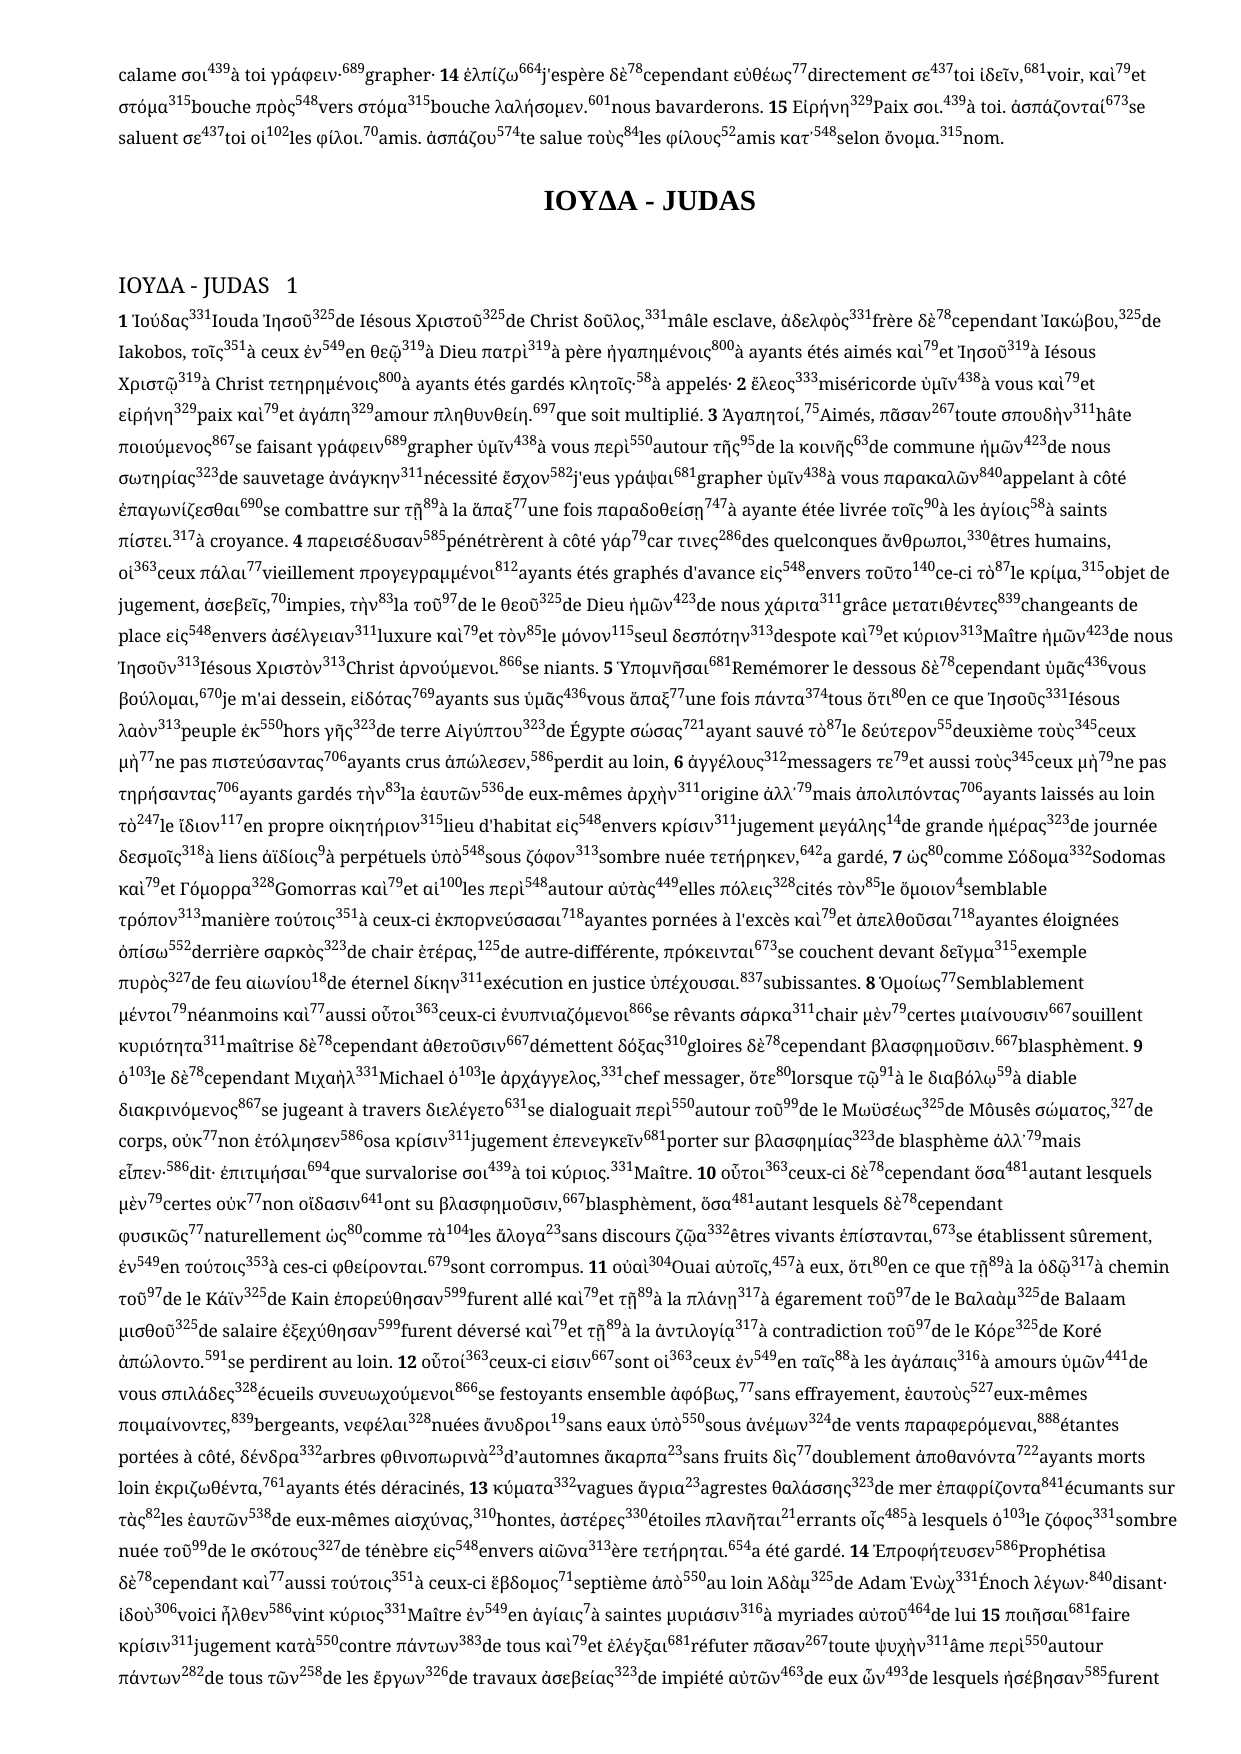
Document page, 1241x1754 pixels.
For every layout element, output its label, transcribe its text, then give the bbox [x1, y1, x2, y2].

text ΙΟΥΔΑ - JUDAS 1 [118, 270, 1181, 300]
subtitle ΙΟΥΔΑ - JUDAS [118, 183, 1181, 216]
text 1 Ὁ103Le πρεσβύτερος71plus ancien Γαΐῳ319à Gaios τῷ91à le ἀγαπητῷ,10à aimé, ὃν480lequel ἐγὼ431moi ἀγαπῶ664j'aime ἐν549en ἀληθείᾳ.317à vérité. 2 Ἀγαπητέ,76Aimé, περὶ550autour πάντων385de tous εὔχομαί670je me souhaite σε437toi εὐοδοῦσθαι692être cheminé bien καὶ79et ὑγιαίνειν,689être sain, καθὼς77de haut en bas comme εὐοδοῦταί680est cheminé bien σου442de toi ἡ101la ψυχή.329âme. 3 ἐχάρην596je fus été de joie γὰρ79car λίαν77extrêmement ἐρχομένων860de se venants ἀδελφῶν324de frères καὶ79et μαρτυρούντων833de témoignants σου442de toi τῇ89à la ἀληθείᾳ,317à vérité, καθὼς77de haut en bas comme σὺ448toi ἐν549en ἀληθείᾳ317à vérité περιπατεῖς666tu piétines autour 4 μειζοτέραν51plus grande τούτων359de ces-ci οὐκ77non ἔχω664j'ai χαράν,311joie, ἵνα77afin que ἀκούω917que j'écoute τὰ86les ἐμὰ219miens τέκνα314enfants ἐν549en τῇ89à la ἀληθείᾳ317à vérité περιπατοῦντα.823piétinants autour. 5 Ἀγαπητέ,76Aimé, πιστὸν55croyable ποιεῖς666tu fais ὃ482lequel ἐὰν340si le cas échéant ἐργάσῃ903que tu te mettes au travail εἰς548envers τοὺς84les ἀδελφοὺς312frères καὶ79et τοῦτο348ce-ci ξένους,52étrangers, 6 οἳ497lesquels ἐμαρτύρησάν585témoignèrent σου442de toi τῇ89à la ἀγάπῃ317à amour ἐνώπιον552en devant ἐκκλησίας,323de église, οὓς479lesquels καλῶς77bellement ποιήσεις604tu feras προπέμψας721ayant mandé en avant ἀξίως77dignement τοῦ97de le θεοῦ·325de Dieu· 7 ὑπὲρ550au-dessus γὰρ79car τοῦ99de le ὀνόματος327de nom ἐξῆλθον585sortirent μηδὲν375pas un λαμβάνοντες839prenants ἀπὸ550au loin τῶν96de les ἐθνικῶν.64de ethniques. 8 ἡμεῖς430nous οὖν79donc ὀφείλομεν663nous devons ὑπολαμβάνειν689prendre en dessous τοὺς84les τοιούτους,345tels, ἵνα80afin que συνεργοὶ46co-travailleurs γινώμεθα922que nous nous devenions τῇ89à la ἀληθείᾳ.317à vérité. 9 Ἔγραψά582Je graphai τι375un quelconque τῇ89à la ἐκκλησίᾳ·317à église· ἀλλ᾽79mais ὁ364celui φιλοπρωτεύων840affectionnant être premier αὐτῶν463de eux Διοτρέφης331Diotrephes οὐκ77non ἐπιδέχεται674se accepte sûrement ἡμᾶς.416nous. 10 διὰ548par le fait de τοῦτο,348ce-ci, ἐὰν80si le cas échéant ἔλθω,895que je vienne, ὑπομνήσω602je remémorerai le dessous αὐτοῦ464de lui τὰ86les ἔργα314travaux ἃ481lesquels ποιεῖ668fait λόγοις318à discours πονηροῖς9à méchants φλυαρῶν840bavardant des bêtises ἡμᾶς,416nous, καὶ79et μὴ79ne pas ἀρκούμενος891étant suffit ἐπὶ549sur τούτοις353à ces-ci οὔτε79ni αὐτὸς542lui-même ἐπιδέχεται674se accepte sûrement τοὺς84les ἀδελφοὺς312frères καὶ79et τοὺς345ceux βουλομένους848se ayants dessein κωλύει668empêche καὶ79et ἐκ550hors τῆς95de la ἐκκλησίας323de église ἐκβάλλει.668éjecte. 11 Ἀγαπητέ,76Aimé, μὴ79ne pas μιμοῦ574te mime τὸ87le κακὸν55malicieux ἀλλὰ79mais τὸ87le ἀγαθόν.55bon. ὁ364celui ἀγαθοποιῶν840faisant bon ἐκ550hors τοῦ97de le θεοῦ325de Dieu ἐστιν·668est· ὁ364celui κακοποιῶν840faisant mal οὐχ77non ἑώρακεν642a vu τὸν85le θεόν.313Dieu. 12 Δημητρίῳ319à Démétrios μεμαρτύρηται654a été témoigné ὑπὸ550sous πάντων383de tous καὶ79et ὑπὸ550sous αὐτῆς535de elle-même τῆς95de la ἀληθείας·323de vérité· καὶ77aussi ἡμεῖς430nous δὲ78cependant μαρτυροῦμεν,663nous témoignons, καὶ79et οἶδας640tu as su ὅτι80en ce que ἡ101la μαρτυρία329déposition de témoignage ἡμῶν423de nous ἀληθής45vrai ἐστιν.668est. 13 Πολλὰ374Nombreux εἶχον621j'avais γράψαι681grapher σοι439à toi ἀλλ᾽79mais οὐ77non θέλω664je veux διὰ550par μέλανος67de noir καὶ79et καλάμου325de calame σοι439à toi γράφειν·689grapher· 14 ἐλπίζω664j'espère δὲ78cependant εὐθέως77directement σε437toi ἰδεῖν,681voir, καὶ79et στόμα315bouche πρὸς548vers στόμα315bouche λαλήσομεν.601nous bavarderons. 15 Εἰρήνη329Paix σοι.439à toi. ἀσπάζονταί673se saluent σε437toi οἱ102les φίλοι.70amis. ἀσπάζου574te salue τοὺς84les φίλους52amis κατ᾽548selon ὄνομα.315nom. [118, 59, 1181, 150]
text 1 Ἰούδας331Iouda Ἰησοῦ325de Iésous Χριστοῦ325de Christ δοῦλος,331mâle esclave, ἀδελφὸς331frère δὲ78cependant Ἰακώβου,325de Iakobos, τοῖς351à ceux ἐν549en θεῷ319à Dieu πατρὶ319à père ἠγαπημένοις800à ayants étés aimés καὶ79et Ἰησοῦ319à Iésous Χριστῷ319à Christ τετηρημένοις800à ayants étés gardés κλητοῖς·58à appelés· 2 ἔλεος333miséricorde ὑμῖν438à vous καὶ79et εἰρήνη329paix καὶ79et ἀγάπη329amour πληθυνθείη.697que soit multiplié. 3 Ἀγαπητοί,75Aimés, πᾶσαν267toute σπουδὴν311hâte ποιούμενος867se faisant γράφειν689grapher ὑμῖν438à vous περὶ550autour τῆς95de la κοινῆς63de commune ἡμῶν423de nous σωτηρίας323de sauvetage ἀνάγκην311nécessité ἔσχον582j'eus γράψαι681grapher ὑμῖν438à vous παρακαλῶν840appelant à côté ἐπαγωνίζεσθαι690se combattre sur τῇ89à la ἅπαξ77une fois παραδοθείσῃ747à ayante étée livrée τοῖς90à les ἁγίοις58à saints πίστει.317à croyance. 4 παρεισέδυσαν585pénétrèrent à côté γάρ79car τινες286des quelconques ἄνθρωποι,330êtres humains, οἱ363ceux πάλαι77vieillement προγεγραμμένοι812ayants étés graphés d'avance εἰς548envers τοῦτο140ce-ci τὸ87le κρίμα,315objet de jugement, ἀσεβεῖς,70impies, τὴν83la τοῦ97de le θεοῦ325de Dieu ἡμῶν423de nous χάριτα311grâce μετατιθέντες839changeants de place εἰς548envers ἀσέλγειαν311luxure καὶ79et τὸν85le μόνον115seul δεσπότην313despote καὶ79et κύριον313Maître ἡμῶν423de nous Ἰησοῦν313Iésous Χριστὸν313Christ ἀρνούμενοι.866se niants. 5 Ὑπομνῆσαι681Remémorer le dessous δὲ78cependant ὑμᾶς436vous βούλομαι,670je m'ai dessein, εἰδότας769ayants sus ὑμᾶς436vous ἅπαξ77une fois πάντα374tous ὅτι80en ce que Ἰησοῦς331Iésous λαὸν313peuple ἐκ550hors γῆς323de terre Αἰγύπτου323de Égypte σώσας721ayant sauvé τὸ87le δεύτερον55deuxième τοὺς345ceux μὴ77ne pas πιστεύσαντας706ayants crus ἀπώλεσεν,586perdit au loin, 6 ἀγγέλους312messagers τε79et aussi τοὺς345ceux μὴ79ne pas τηρήσαντας706ayants gardés τὴν83la ἑαυτῶν536de eux-mêmes ἀρχὴν311origine ἀλλ᾽79mais ἀπολιπόντας706ayants laissés au loin τὸ247le ἴδιον117en propre οἰκητήριον315lieu d'habitat εἰς548envers κρίσιν311jugement μεγάλης14de grande ἡμέρας323de journée δεσμοῖς318à liens ἀϊδίοις9à perpétuels ὑπὸ548sous ζόφον313sombre nuée τετήρηκεν,642a gardé, 7 ὡς80comme Σόδομα332Sodomas καὶ79et Γόμορρα328Gomorras καὶ79et αἱ100les περὶ548autour αὐτὰς449elles πόλεις328cités τὸν85le ὅμοιον4semblable τρόπον313manière τούτοις351à ceux-ci ἐκπορνεύσασαι718ayantes pornées à l'excès καὶ79et ἀπελθοῦσαι718ayantes éloignées ὀπίσω552derrière σαρκὸς323de chair ἑτέρας,125de autre-différente, πρόκεινται673se couchent devant δεῖγμα315exemple πυρὸς327de feu αἰωνίου18de éternel δίκην311exécution en justice ὑπέχουσαι.837subissantes. 8 Ὁμοίως77Semblablement μέντοι79néanmoins καὶ77aussi οὗτοι363ceux-ci ἐνυπνιαζόμενοι866se rêvants σάρκα311chair μὲν79certes μιαίνουσιν667souillent κυριότητα311maîtrise δὲ78cependant ἀθετοῦσιν667démettent δόξας310gloires δὲ78cependant βλασφημοῦσιν.667blasphèment. 9 ὁ103le δὲ78cependant Μιχαὴλ331Michael ὁ103le ἀρχάγγελος,331chef messager, ὅτε80lorsque τῷ91à le διαβόλῳ59à diable διακρινόμενος867se jugeant à travers διελέγετο631se dialoguait περὶ550autour τοῦ99de le Μωϋσέως325de Môusês σώματος,327de corps, οὐκ77non ἐτόλμησεν586osa κρίσιν311jugement ἐπενεγκεῖν681porter sur βλασφημίας323de blasphème ἀλλ᾽79mais εἶπεν·586dit· ἐπιτιμήσαι694que survalorise σοι439à toi κύριος.331Maître. 10 οὗτοι363ceux-ci δὲ78cependant ὅσα481autant lesquels μὲν79certes οὐκ77non οἴδασιν641ont su βλασφημοῦσιν,667blasphèment, ὅσα481autant lesquels δὲ78cependant φυσικῶς77naturellement ὡς80comme τὰ104les ἄλογα23sans discours ζῷα332êtres vivants ἐπίστανται,673se établissent sûrement, ἐν549en τούτοις353à ces-ci φθείρονται.679sont corrompus. 11 οὐαὶ304Ouai αὐτοῖς,457à eux, ὅτι80en ce que τῇ89à la ὁδῷ317à chemin τοῦ97de le Κάϊν325de Kain ἐπορεύθησαν599furent allé καὶ79et τῇ89à la πλάνῃ317à égarement τοῦ97de le Βαλαὰμ325de Balaam μισθοῦ325de salaire ἐξεχύθησαν599furent déversé καὶ79et τῇ89à la ἀντιλογίᾳ317à contradiction τοῦ97de le Κόρε325de Koré ἀπώλοντο.591se perdirent au loin. 12 οὗτοί363ceux-ci εἰσιν667sont οἱ363ceux ἐν549en ταῖς88à les ἀγάπαις316à amours ὑμῶν441de vous σπιλάδες328écueils συνευωχούμενοι866se festoyants ensemble ἀφόβως,77sans effrayement, ἑαυτοὺς527eux-mêmes ποιμαίνοντες,839bergeants, νεφέλαι328nuées ἄνυδροι19sans eaux ὑπὸ550sous ἀνέμων324de vents παραφερόμεναι,888étantes portées à côté, δένδρα332arbres φθινοπωρινὰ23d’automnes ἄκαρπα23sans fruits δὶς77doublement ἀποθανόντα722ayants morts loin ἐκριζωθέντα,761ayants étés déracinés, 13 κύματα332vagues ἄγρια23agrestes θαλάσσης323de mer ἐπαφρίζοντα841écumants sur τὰς82les ἑαυτῶν538de eux-mêmes αἰσχύνας,310hontes, ἀστέρες330étoiles πλανῆται21errants οἷς485à lesquels ὁ103le ζόφος331sombre nuée τοῦ99de le σκότους327de ténèbre εἰς548envers αἰῶνα313ère τετήρηται.654a été gardé. 14 Ἐπροφήτευσεν586Prophétisa δὲ78cependant καὶ77aussi τούτοις351à ceux-ci ἕβδομος71septième ἀπὸ550au loin Ἀδὰμ325de Adam Ἑνὼχ331Énoch λέγων·840disant· ἰδοὺ306voici ἦλθεν586vint κύριος331Maître ἐν549en ἁγίαις7à saintes μυριάσιν316à myriades αὐτοῦ464de lui 15 ποιῆσαι681faire κρίσιν311jugement κατὰ550contre πάντων383de tous καὶ79et ἐλέγξαι681réfuter πᾶσαν267toute ψυχὴν311âme περὶ550autour πάντων282de tous τῶν258de les ἔργων326de travaux ἀσεβείας323de impiété αὐτῶν463de eux ὧν493de lesquels ἠσέβησαν585furent impie καὶ79et περὶ550autour πάντων282de tous τῶν98de les σκληρῶν66de durs ὧν493de lesquels ἐλάλησαν585bavardèrent κατ᾽550contre αὐτοῦ464de lui ἁμαρτωλοὶ70fauteurs ἀσεβεῖς.21impies. 16 οὗτοί363ceux-ci εἰσιν667sont γογγυσταὶ330murmureurs μεμψίμοιροι21geignards κατὰ548selon τὰς82les ἐπιθυμίας310désirs en fureurs αὐτῶν463de eux πορευόμενοι,866se allants, καὶ79et τὸ105le στόμα333bouche αὐτῶν463de eux λαλεῖ668bavarde ὑπέρογκα,54au-dessus de masses, θαυμάζοντες839étonnants πρόσωπα314faces ὠφελείας323de profit χάριν.552en grâce de. 17 Ὑμεῖς447Vous δέ,78cependant, ἀγαπητοί,75aimés, μνήσθητε562soyez mémorisés τῶν98de les ῥημάτων326de oraux τῶν359de ces προειρημένων808de ayants étés prédits ὑπὸ550sous τῶν96de les ἀποστόλων324de envoyés τοῦ97de le κυρίου325de Maître ἡμῶν423de nous Ἰησοῦ325de Iésous Χριστοῦ325de Christ 18 ὅτι80en ce que ἔλεγον624disaient ὑμῖν438à vous ἐπ᾽550sur ἐσχάτου210de dernier χρόνου325de temps ἔσονται611se seront ἐμπαῖκται330railleurs κατὰ548selon τὰς82les ἑαυτῶν536de eux-mêmes ἐπιθυμίας310désirs en fureurs πορευόμενοι866se allants τῶν94de les ἀσεβειῶν.322de impiétés. 19 Οὗτοί363Ceux-ci εἰσιν667sont οἱ363ceux ἀποδιορίζοντες,839nommants loin, ψυχικοί,70psychiques, πνεῦμα315souffle μὴ77ne pas ἔχοντες.839ayants. 20 Ὑμεῖς447Vous δέ,78cependant, ἀγαπητοί,75aimés, ἐποικοδομοῦντες839édifiants en maison au-dessus ἑαυτοὺς515vous-mêmes τῇ89à la ἁγιωτάτῃ8à très sainte ὑμῶν441de vous πίστει,317à croyance, ἐν549en πνεύματι321à souffle ἁγίῳ12à saint προσευχόμενοι,866se priants, 21 ἑαυτοὺς515vous-mêmes ἐν549en ἀγάπῃ317à amour θεοῦ325de Dieu τηρήσατε553gardez προσδεχόμενοι866se acceptants auprès τὸ87le ἔλεος315miséricorde τοῦ97de le κυρίου325de Maître ἡμῶν423de nous Ἰησοῦ325de Iésous Χριστοῦ325de Christ εἰς548envers ζωὴν311vie αἰώνιον.2éternelle. 22 καὶ79et οὓς372lesquels μὲν79certes ἐλεᾶτε569faites miséricorde διακρινομένους,848se jugeants à travers, 23 οὓς372lesquels δὲ78cependant σῴζετε569sauvez ἐκ550hors πυρὸς327de feu ἁρπάζοντες,839ravissants, οὓς372lesquels δὲ78cependant ἐλεᾶτε569faites miséricorde ἐν549en φόβῳ319à effroi μισοῦντες839haïssants καὶ77aussi τὸν85le ἀπὸ550au loin τῆς95de la σαρκὸς323de chair ἐσπιλωμένον796ayant été taché χιτῶνα.313chiton. 24 Τῷ352à Celui δὲ78cependant δυναμένῳ855à se pouvant φυλάξαι681gardienner ὑμᾶς436vous ἀπταίστους52sans trébuchements καὶ79et στῆσαι681dresser κατενώπιον552face à face de haut en bas τῆς95de la δόξης323de gloire αὐτοῦ464de lui ἀμώμους52sans reproches ἐν549en ἀγαλλιάσει,317à allégresse, 25 μόνῳ121à seul θεῷ319à Dieu σωτῆρι319à sauveur ἡμῶν423de nous διὰ550par Ἰησοῦ325de Iésous Χριστοῦ325de Christ τοῦ97de le κυρίου325de Maître ἡμῶν423de nous δόξα329gloire μεγαλωσύνη329majesté κράτος333force καὶ79et ἐξουσία329autorité πρὸ550d'avant παντὸς281de tout τοῦ97de le αἰῶνος325de ère καὶ79et νῦν77maintenant καὶ79et εἰς548envers πάντας268tous τοὺς84les αἰῶνας,312ères, ἀμήν.304amen. [118, 304, 1181, 1689]
